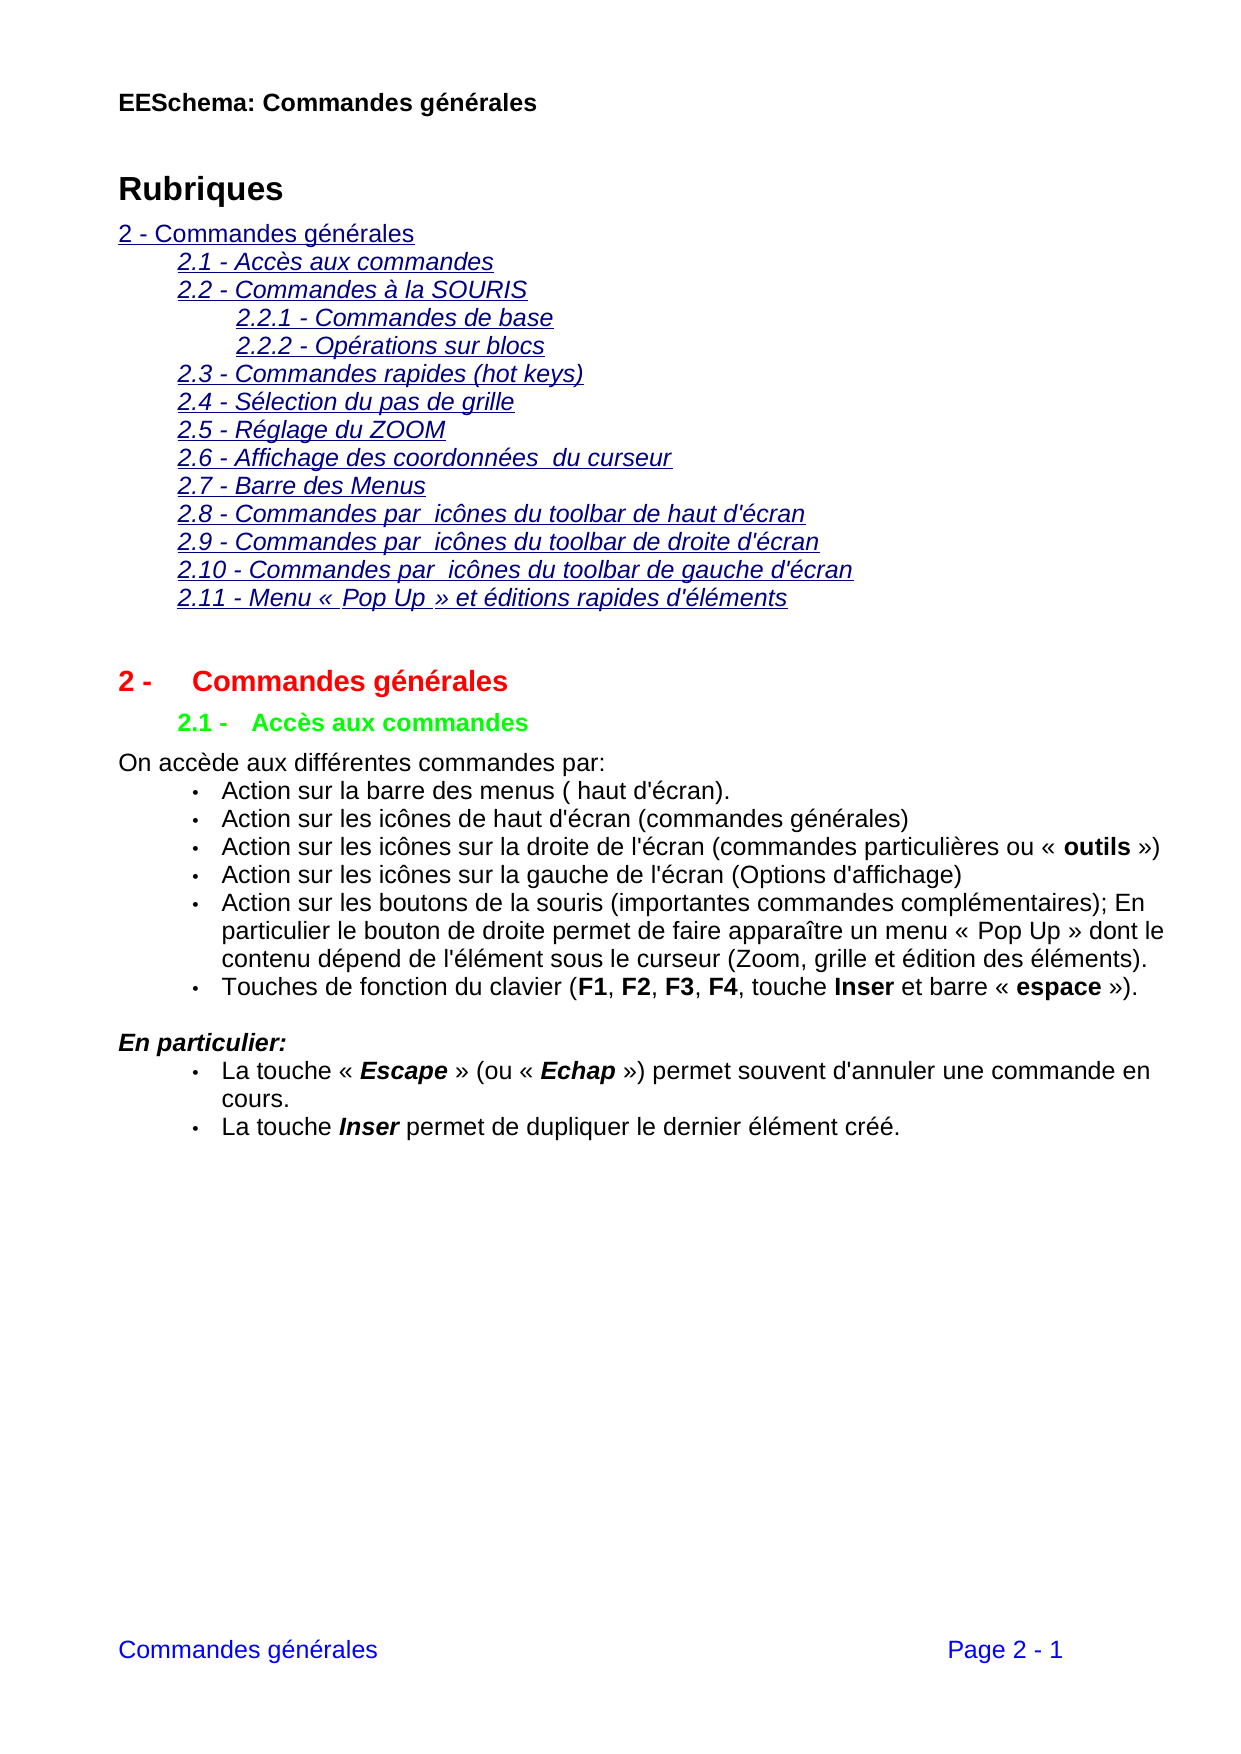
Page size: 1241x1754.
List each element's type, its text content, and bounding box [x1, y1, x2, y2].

text 2.5 - Réglage du ZOOM [177, 416, 1181, 444]
subtitle Rubriques [118, 169, 1181, 207]
list La touche Inser permet de dupliquer le dernier élément créé. [192, 1113, 1181, 1141]
text 2.8 - Commandes par icônes du toolbar de haut d'écran [177, 500, 1181, 528]
subtitle Commandes générales [118, 665, 1181, 697]
list Touches de fonction du clavier (F1, F2, F3, F4, touche Inser et barre « espace »). [192, 973, 1181, 1001]
text En particulier: [118, 1029, 1181, 1057]
text On accède aux différentes commandes par: [118, 749, 1181, 777]
list Action sur les icônes de haut d'écran (commandes générales) [192, 805, 1181, 833]
text 2.2.2 - Opérations sur blocs [236, 332, 1181, 360]
text 2.6 - Affichage des coordonnées du curseur [177, 444, 1181, 472]
list La touche « Escape » (ou « Echap ») permet souvent d'annuler une commande en cours. [192, 1057, 1181, 1113]
text 2.11 - Menu « Pop Up » et éditions rapides d'éléments [177, 584, 1181, 612]
subtitle Accès aux commandes [177, 709, 1181, 737]
text 2.2 - Commandes à la SOURIS [177, 276, 1181, 304]
text 2.4 - Sélection du pas de grille [177, 388, 1181, 416]
list Action sur les icônes sur la droite de l'écran (commandes particulières ou « outils ») [192, 833, 1181, 861]
text 2.3 - Commandes rapides (hot keys) [177, 360, 1181, 388]
list Action sur la barre des menus ( haut d'écran). [192, 777, 1181, 805]
list Action sur les icônes sur la gauche de l'écran (Options d'affichage) [192, 861, 1181, 889]
text 2 - Commandes générales [118, 219, 1181, 248]
text 2.7 - Barre des Menus [177, 472, 1181, 500]
text 2.10 - Commandes par icônes du toolbar de gauche d'écran [177, 556, 1181, 584]
text 2.2.1 - Commandes de base [236, 304, 1181, 332]
text 2.9 - Commandes par icônes du toolbar de droite d'écran [177, 528, 1181, 556]
list Action sur les boutons de la souris (importantes commandes complémentaires); En particulier le bouton de droite permet de faire apparaître un menu « Pop Up » dont le contenu dépend de l'élément sous le curseur (Zoom, grille et édition des éléments). [192, 889, 1181, 973]
text 2.1 - Accès aux commandes [177, 248, 1181, 276]
